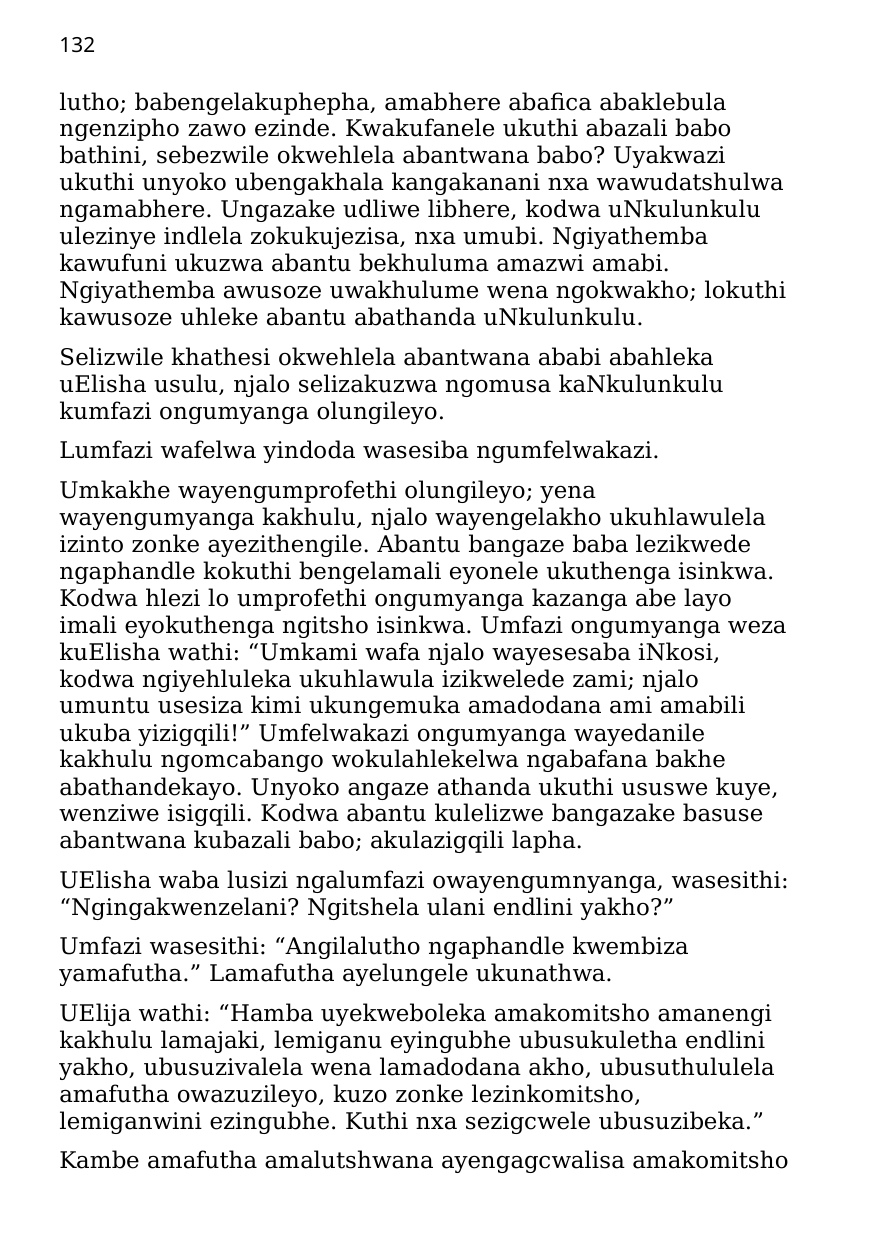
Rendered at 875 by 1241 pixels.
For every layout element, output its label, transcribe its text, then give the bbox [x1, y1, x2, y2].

text UElija wathi: “Hamba uyekweboleka amakomitsho amanengi kakhulu lamajaki, lemiganu eyingubhe ubusukuletha endlini yakho, ubusuzivalela wena lamadodana akho, ubusuthululela amafutha owazuzileyo, kuzo zonke lezinkomitsho, lemiganwini ezingubhe. Kuthi nxa sezigcwele ubusuzibeka.” [59, 1000, 791, 1135]
text lutho; babengelakuphepha, amabhere abafica abaklebula ngenzipho zawo ezinde. Kwakufanele ukuthi abazali babo bathini, sebezwile okwehlela abantwana babo? Uyakwazi ukuthi unyoko ubengakhala kangakanani nxa wawudatshulwa ngamabhere. Ungazake udliwe libhere, kodwa uNkulunkulu ulezinye indlela zokukujezisa, nxa umubi. Ngiyathemba kawufuni ukuzwa abantu bekhuluma amazwi amabi. Ngiyathemba awusoze uwakhulume wena ngokwakho; lokuthi kawusoze uhleke abantu abathanda uNkulunkulu. [59, 88, 791, 331]
text Kambe amafutha amalutshwana ayengagcwalisa amakomitsho [59, 1147, 791, 1174]
text UElisha waba lusizi ngalumfazi owayengumnyanga, wasesithi: “Ngingakwenzelani? Ngitshela ulani endlini yakho?” [59, 867, 791, 921]
text Lumfazi wafelwa yindoda wasesiba ngumfelwakazi. [59, 437, 791, 464]
text Umfazi wasesithi: “Angilalutho ngaphandle kwembiza yamafutha.” Lamafutha ayelungele ukunathwa. [59, 933, 791, 987]
text Umkakhe wayengumprofethi olungileyo; yena wayengumyanga kakhulu, njalo wayengelakho ukuhlawulela izinto zonke ayezithengile. Abantu bangaze baba lezikwede ngaphandle kokuthi bengelamali eyonele ukuthenga isinkwa. Kodwa hlezi lo umprofethi ongumyanga kazanga abe layo imali eyokuthenga ngitsho isinkwa. Umfazi ongumyanga weza kuElisha wathi: “Umkami wafa njalo wayesesaba iNkosi, kodwa ngiyehluleka ukuhlawula izikwelede zami; njalo umuntu usesiza kimi ukungemuka amadodana ami amabili ukuba yizigqili!” Umfelwakazi ongumyanga wayedanile kakhulu ngomcabango wokulahlekelwa ngabafana bakhe abathandekayo. Unyoko angaze athanda ukuthi ususwe kuye, wenziwe isigqili. Kodwa abantu kulelizwe bangazake basuse abantwana kubazali babo; akulazigqili lapha. [59, 477, 791, 854]
text Selizwile khathesi okwehlela abantwana ababi abahleka uElisha usulu, njalo selizakuzwa ngomusa kaNkulunkulu kumfazi ongumyanga olungileyo. [59, 344, 791, 425]
